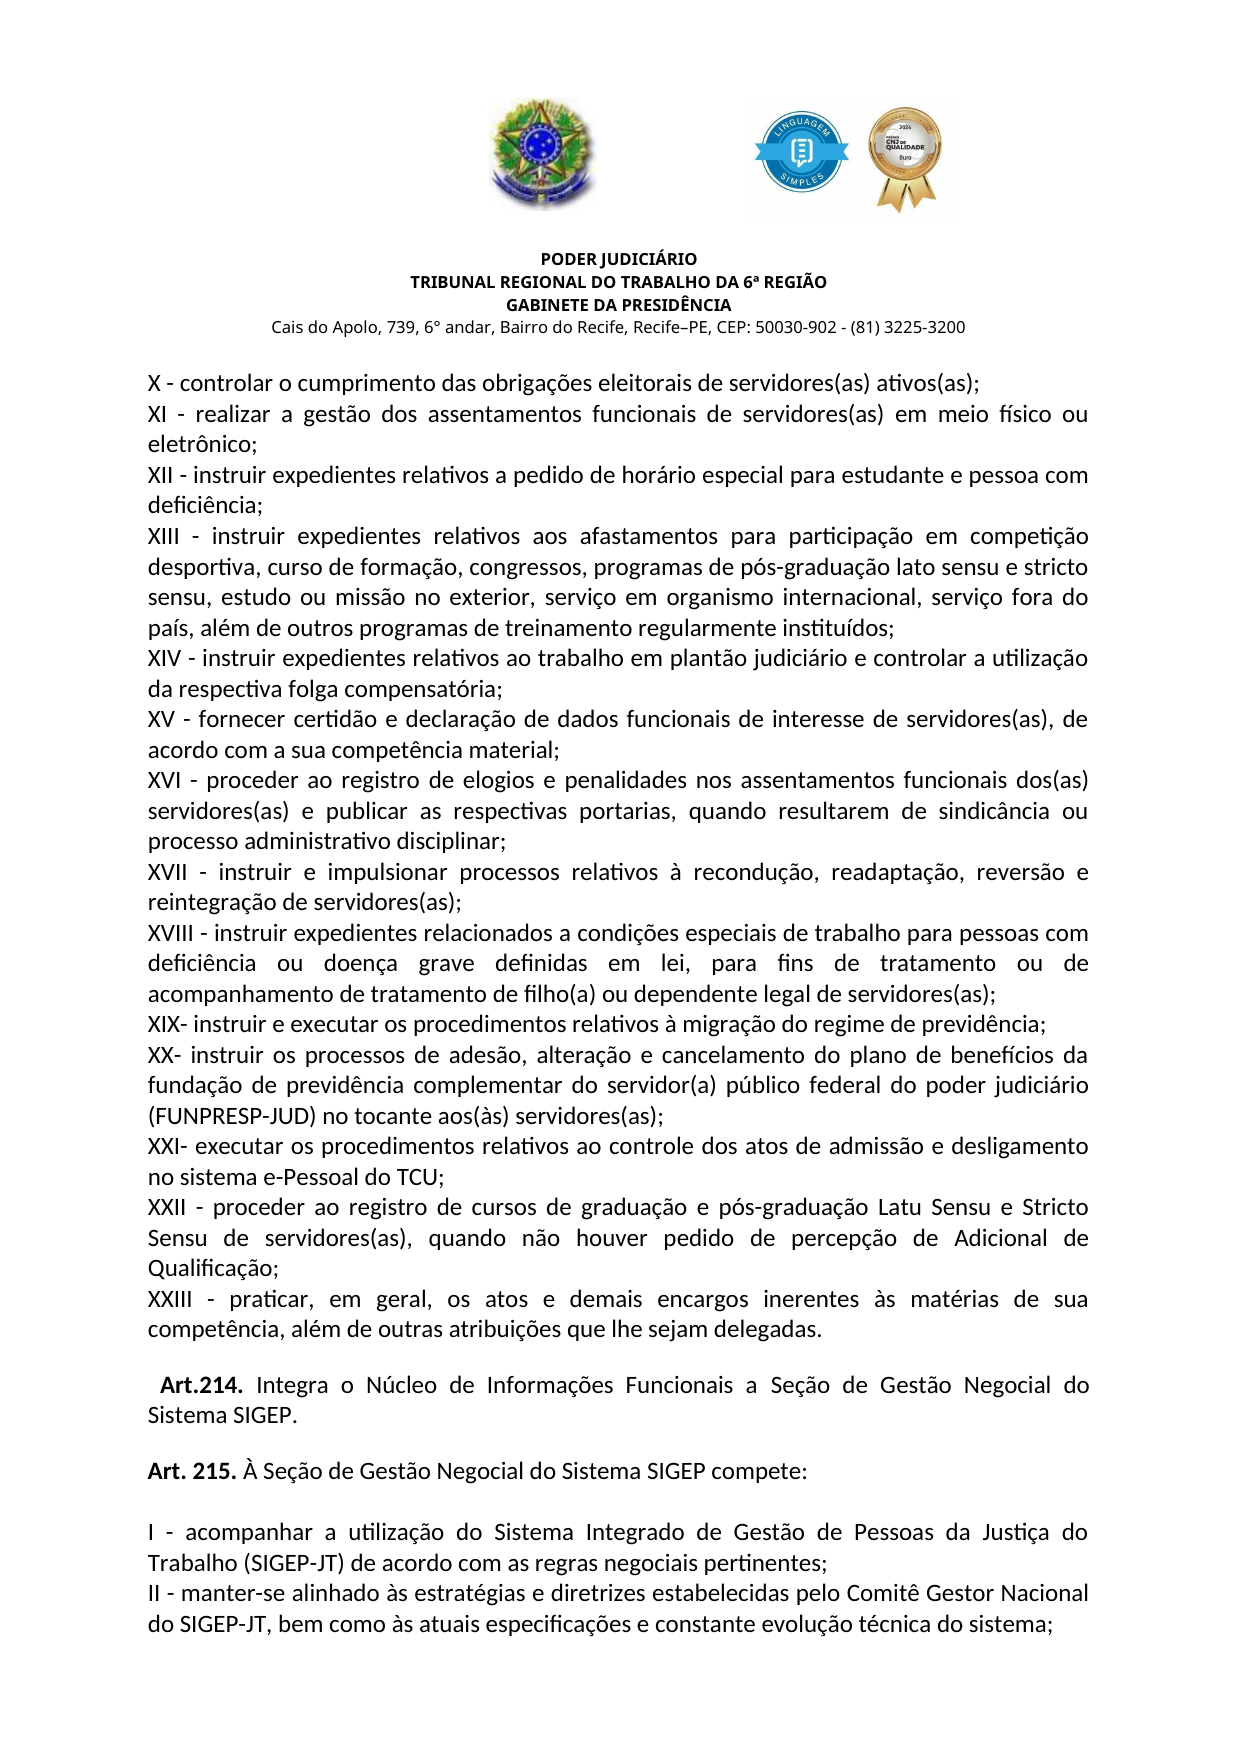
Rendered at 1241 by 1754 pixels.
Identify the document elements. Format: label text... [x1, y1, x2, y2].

text X - controlar o cumprimento das obrigações eleitorais de servidores(as) ativos(as); [148, 367, 1090, 398]
text XXI- executar os procedimentos relativos ao controle dos atos de admissão e desligamento no sistema e-Pessoal do TCU; [148, 1131, 1090, 1192]
text XXIII - praticar, em geral, os atos e demais encargos inerentes às matérias de sua competência, além de outras atribuições que lhe sejam delegadas. [148, 1283, 1090, 1344]
text XIX- instruir e executar os procedimentos relativos à migração do regime de previdência; [148, 1008, 1090, 1039]
text XI - realizar a gestão dos assentamentos funcionais de servidores(as) em meio físico ou eletrônico; [148, 398, 1090, 459]
text I - acompanhar a utilização do Sistema Integrado de Gestão de Pessoas da Justiça do Trabalho (SIGEP-JT) de acordo com as regras negociais pertinentes; [148, 1516, 1090, 1577]
text XIV - instruir expedientes relativos ao trabalho em plantão judiciário e controlar a utilização da respectiva folga compensatória; [148, 642, 1090, 703]
text XXII - proceder ao registro de cursos de graduação e pós-graduação Latu Sensu e Stricto Sensu de servidores(as), quando não houver pedido de percepção de Adicional de Qualificação; [148, 1192, 1090, 1283]
text XII - instruir expedientes relativos a pedido de horário especial para estudante e pessoa com deficiência; [148, 459, 1090, 520]
text XVI - proceder ao registro de elogios e penalidades nos assentamentos funcionais dos(as) servidores(as) e publicar as respectivas portarias, quando resultarem de sindicância ou processo administrativo disciplinar; [148, 764, 1090, 856]
text XV - fornecer certidão e declaração de dados funcionais de interesse de servidores(as), de acordo com a sua competência material; [148, 703, 1090, 764]
text XVIII - instruir expedientes relacionados a condições especiais de trabalho para pessoas com deficiência ou doença grave definidas em lei, para fins de tratamento ou de acompanhamento de tratamento de filho(a) ou dependente legal de servidores(as); [148, 917, 1090, 1008]
text XVII - instruir e impulsionar processos relativos à recondução, readaptação, reversão e reintegração de servidores(as); [148, 856, 1090, 917]
text XIII - instruir expedientes relativos aos afastamentos para participação em competição desportiva, curso de formação, congressos, programas de pós-graduação lato sensu e stricto sensu, estudo ou missão no exterior, serviço em organismo internacional, serviço fora do país, além de outros programas de treinamento regularmente instituídos; [148, 520, 1090, 642]
text II - manter-se alinhado às estratégias e diretrizes estabelecidas pelo Comitê Gestor Nacional do SIGEP-JT, bem como às atuais especificações e constante evolução técnica do sistema; [148, 1577, 1090, 1638]
text Art. 215. À Seção de Gestão Negocial do Sistema SIGEP compete: [147, 1455, 1090, 1486]
text XX- instruir os processos de adesão, alteração e cancelamento do plano de benefícios da fundação de previdência complementar do servidor(a) público federal do poder judiciário (FUNPRESP-JUD) no tocante aos(às) servidores(as); [148, 1039, 1090, 1131]
text Art.214. Integra o Núcleo de Informações Funcionais a Seção de Gestão Negocial do Sistema SIGEP. [148, 1369, 1090, 1430]
